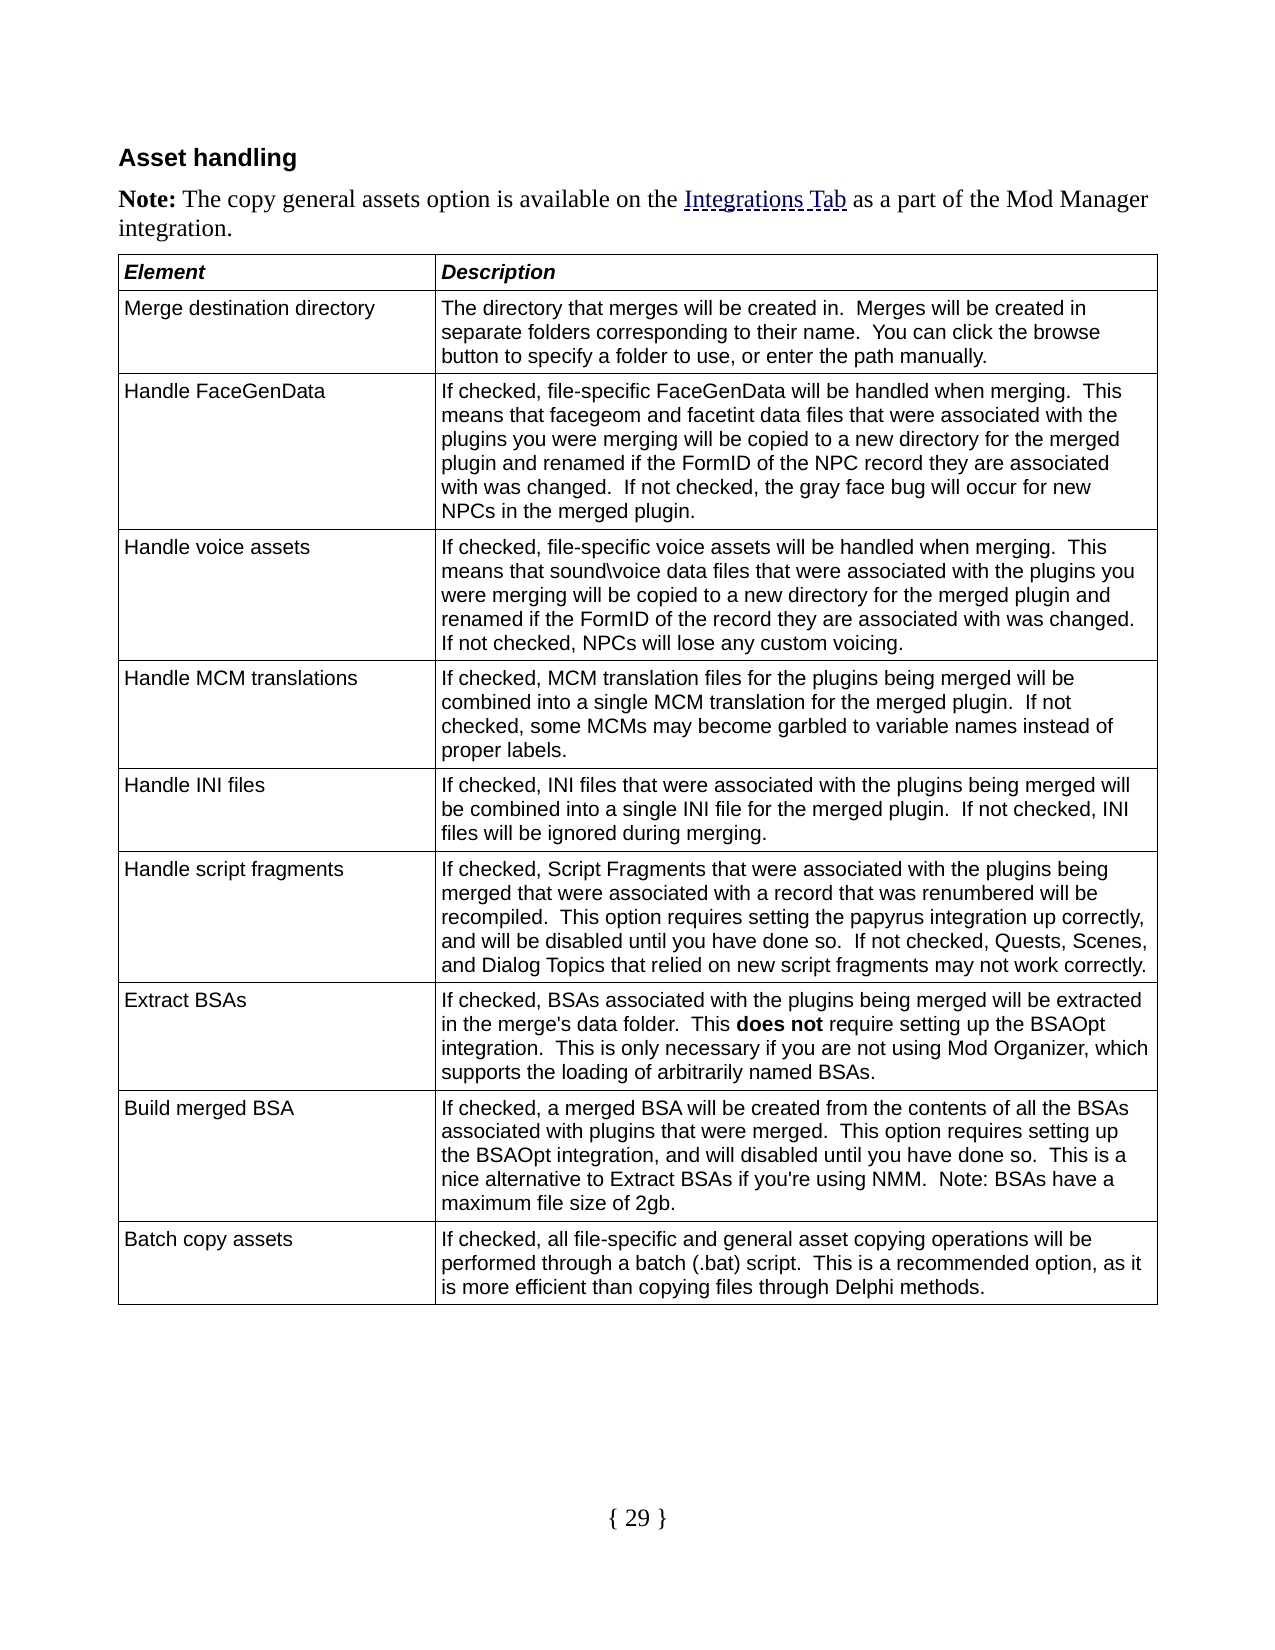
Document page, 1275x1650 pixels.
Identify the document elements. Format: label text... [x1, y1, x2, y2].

subtitle Asset handling [118, 143, 1157, 172]
table_cell If checked, all file-specific and general asset copying operations will be performed through a batch (.bat) script. This is a recommended option, as it is more efficient than copying files through Delphi methods. [436, 1222, 1157, 1304]
table_cell If checked, Script Fragments that were associated with the plugins being merged that were associated with a record that was renumbered will be recompiled. This option requires setting the papyrus integration up correctly, and will be disabled until you have done so. If not checked, Quests, Scenes, and Dialog Topics that relied on new script fragments may not work correctly. [436, 852, 1157, 982]
table_cell Handle MCM translations [119, 661, 435, 767]
table_cell If checked, MCM translation files for the plugins being merged will be combined into a single MCM translation for the merged plugin. If not checked, some MCMs may become garbled to variable names instead of proper labels. [436, 661, 1157, 767]
table_cell Build merged BSA [119, 1091, 435, 1221]
table_cell Handle voice assets [119, 530, 435, 660]
table_cell Handle FaceGenData [119, 374, 435, 529]
table_cell Batch copy assets [119, 1222, 435, 1304]
table_cell Merge destination directory [119, 291, 435, 373]
table_cell If checked, file-specific FaceGenData will be handled when merging. This means that facegeom and facetint data files that were associated with the plugins you were merging will be copied to a new directory for the merged plugin and renamed if the FormID of the NPC record they are associated with was changed. If not checked, the gray face bug will occur for new NPCs in the merged plugin. [436, 374, 1157, 529]
text Note: The copy general assets option is available on the Integrations Tab as a part of the Mod Manager integration. [118, 184, 1157, 242]
table_cell If checked, a merged BSA will be created from the contents of all the BSAs associated with plugins that were merged. This option requires setting up the BSAOpt integration, and will disabled until you have done so. This is a nice alternative to Extract BSAs if you're using NMM. Note: BSAs have a maximum file size of 2gb. [436, 1091, 1157, 1221]
table_header Element [119, 255, 435, 290]
table_header Description [436, 255, 1157, 290]
table_cell Handle script fragments [119, 852, 435, 982]
table_cell The directory that merges will be created in. Merges will be created in separate folders corresponding to their name. You can click the browse button to specify a folder to use, or enter the path manually. [436, 291, 1157, 373]
table_cell If checked, INI files that were associated with the plugins being merged will be combined into a single INI file for the merged plugin. If not checked, INI files will be ignored during merging. [436, 769, 1157, 851]
table_cell Handle INI files [119, 769, 435, 851]
table_cell If checked, file-specific voice assets will be handled when merging. This means that sound\voice data files that were associated with the plugins you were merging will be copied to a new directory for the merged plugin and renamed if the FormID of the record they are associated with was changed. If not checked, NPCs will lose any custom voicing. [436, 530, 1157, 660]
table_cell Extract BSAs [119, 983, 435, 1089]
table_cell If checked, BSAs associated with the plugins being merged will be extracted in the merge's data folder. This does not require setting up the BSAOpt integration. This is only necessary if you are not using Mod Organizer, which supports the loading of arbitrarily named BSAs. [436, 983, 1157, 1089]
